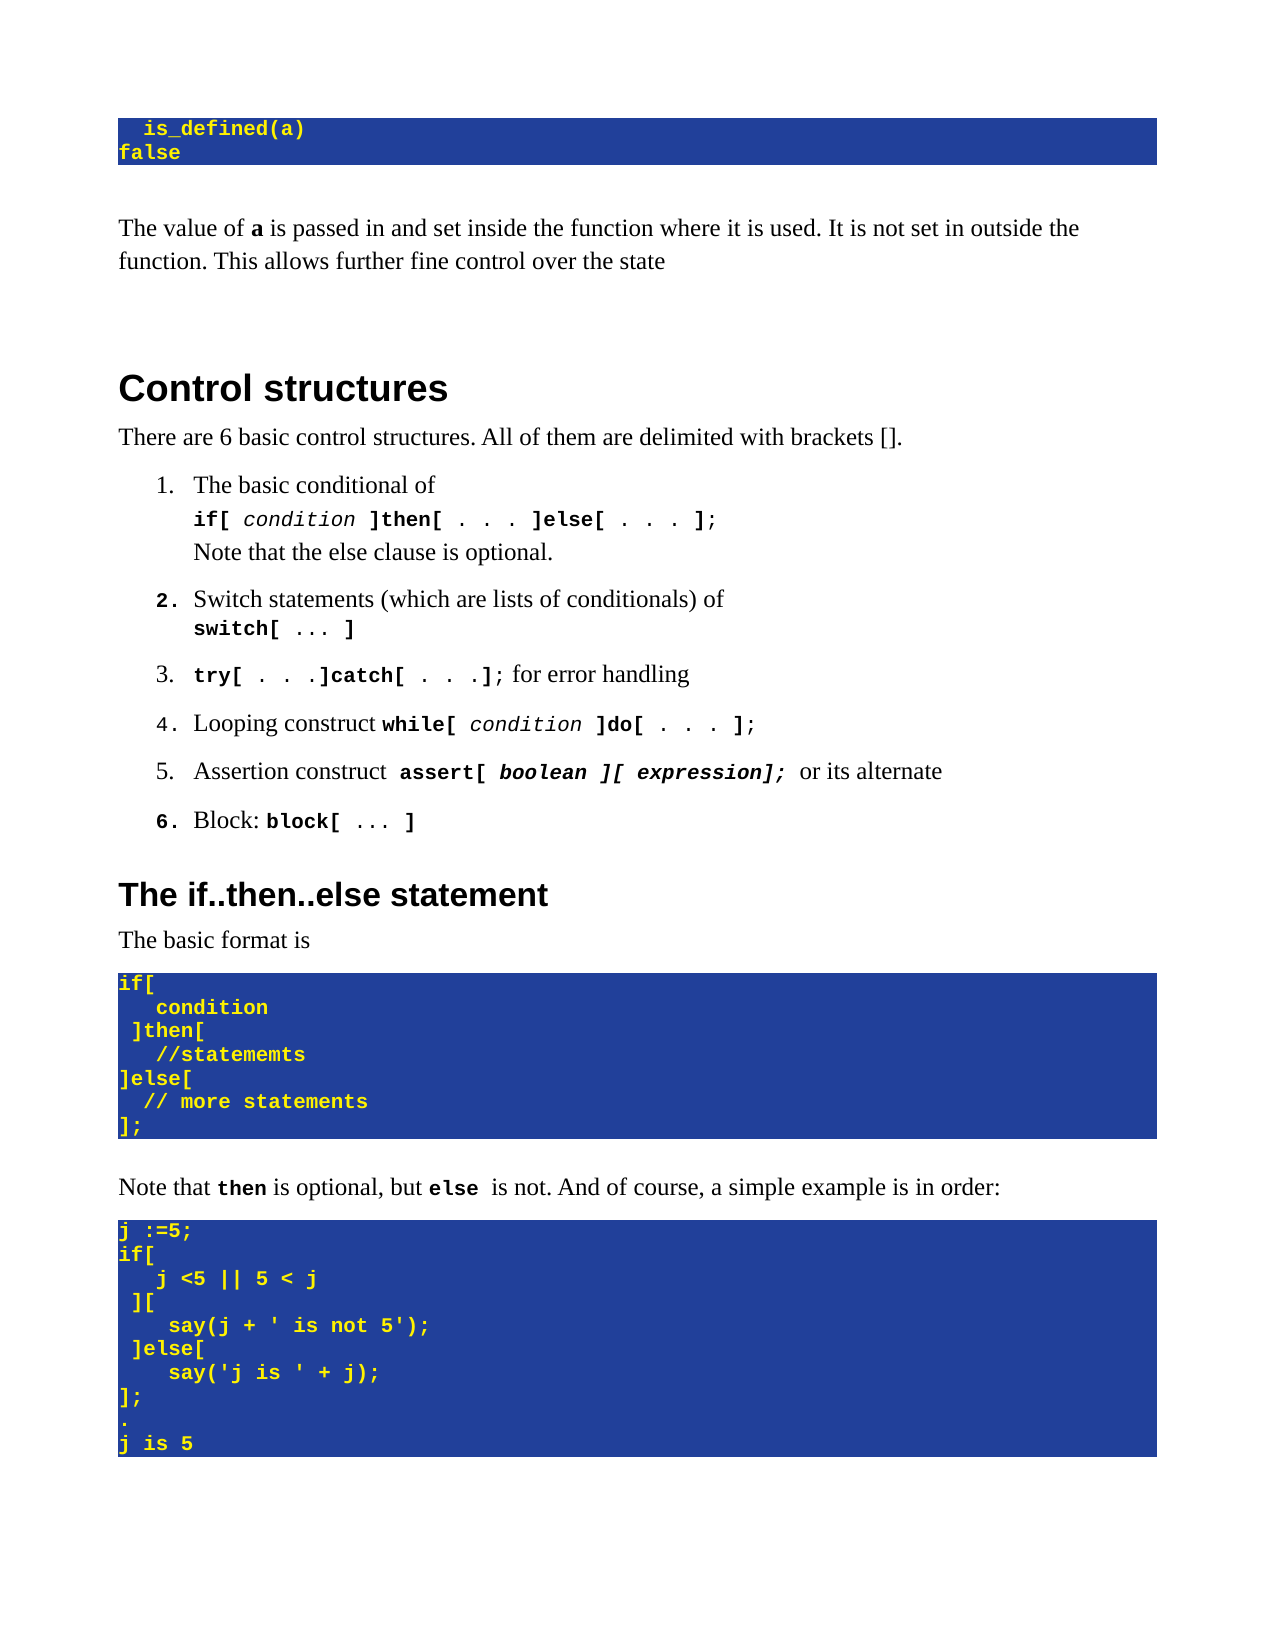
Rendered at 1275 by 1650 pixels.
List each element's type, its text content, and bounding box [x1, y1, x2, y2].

text The value of a is passed in and set inside the function where it is used. It is not set in outside the function. This allows further fine control over the state [118, 213, 1157, 275]
list Block: block[ ... ] [156, 805, 1157, 834]
text ]; [118, 1115, 1157, 1139]
text j is 5 [118, 1433, 1157, 1457]
text say('j is ' + j); [118, 1362, 1157, 1386]
text j :=5; [118, 1220, 1157, 1244]
list Assertion construct assert[ boolean ][ expression]; or its alternate [156, 756, 1157, 786]
text Note that then is optional, but else is not. And of course, a simple example is in order: [118, 1139, 1157, 1201]
text The basic format is [118, 926, 1157, 954]
text if[ [118, 1244, 1157, 1267]
text is_defined(a) [118, 118, 1157, 142]
list The basic conditional of if[ condition ]then[ . . . ]else[ . . . ]; Note that the else clause is optional. [156, 470, 1157, 566]
text ]then[ [118, 1020, 1157, 1044]
text if[ [118, 973, 1157, 997]
text false [118, 142, 1157, 165]
list Looping construct while[ condition ]do[ . . . ]; [156, 708, 1157, 737]
text ][ [118, 1291, 1157, 1315]
text ]else[ [118, 1068, 1157, 1091]
text ]else[ [118, 1338, 1157, 1362]
text say(j + ' is not 5'); [118, 1315, 1157, 1338]
text ]; [118, 1386, 1157, 1409]
text // more statements [118, 1091, 1157, 1115]
list Switch statements (which are lists of conditionals) of switch[ ... ] [156, 584, 1157, 641]
subtitle The if..then..else statement [118, 874, 1157, 913]
text There are 6 basic control structures. All of them are delimited with brackets []. [118, 422, 1157, 451]
list try[ . . .]catch[ . . .]; for error handling [156, 659, 1157, 689]
text . [118, 1409, 1157, 1433]
text condition [118, 997, 1157, 1020]
text //statememts [118, 1044, 1157, 1068]
subtitle Control structures [118, 366, 1157, 410]
text j <5 || 5 < j [118, 1267, 1157, 1291]
